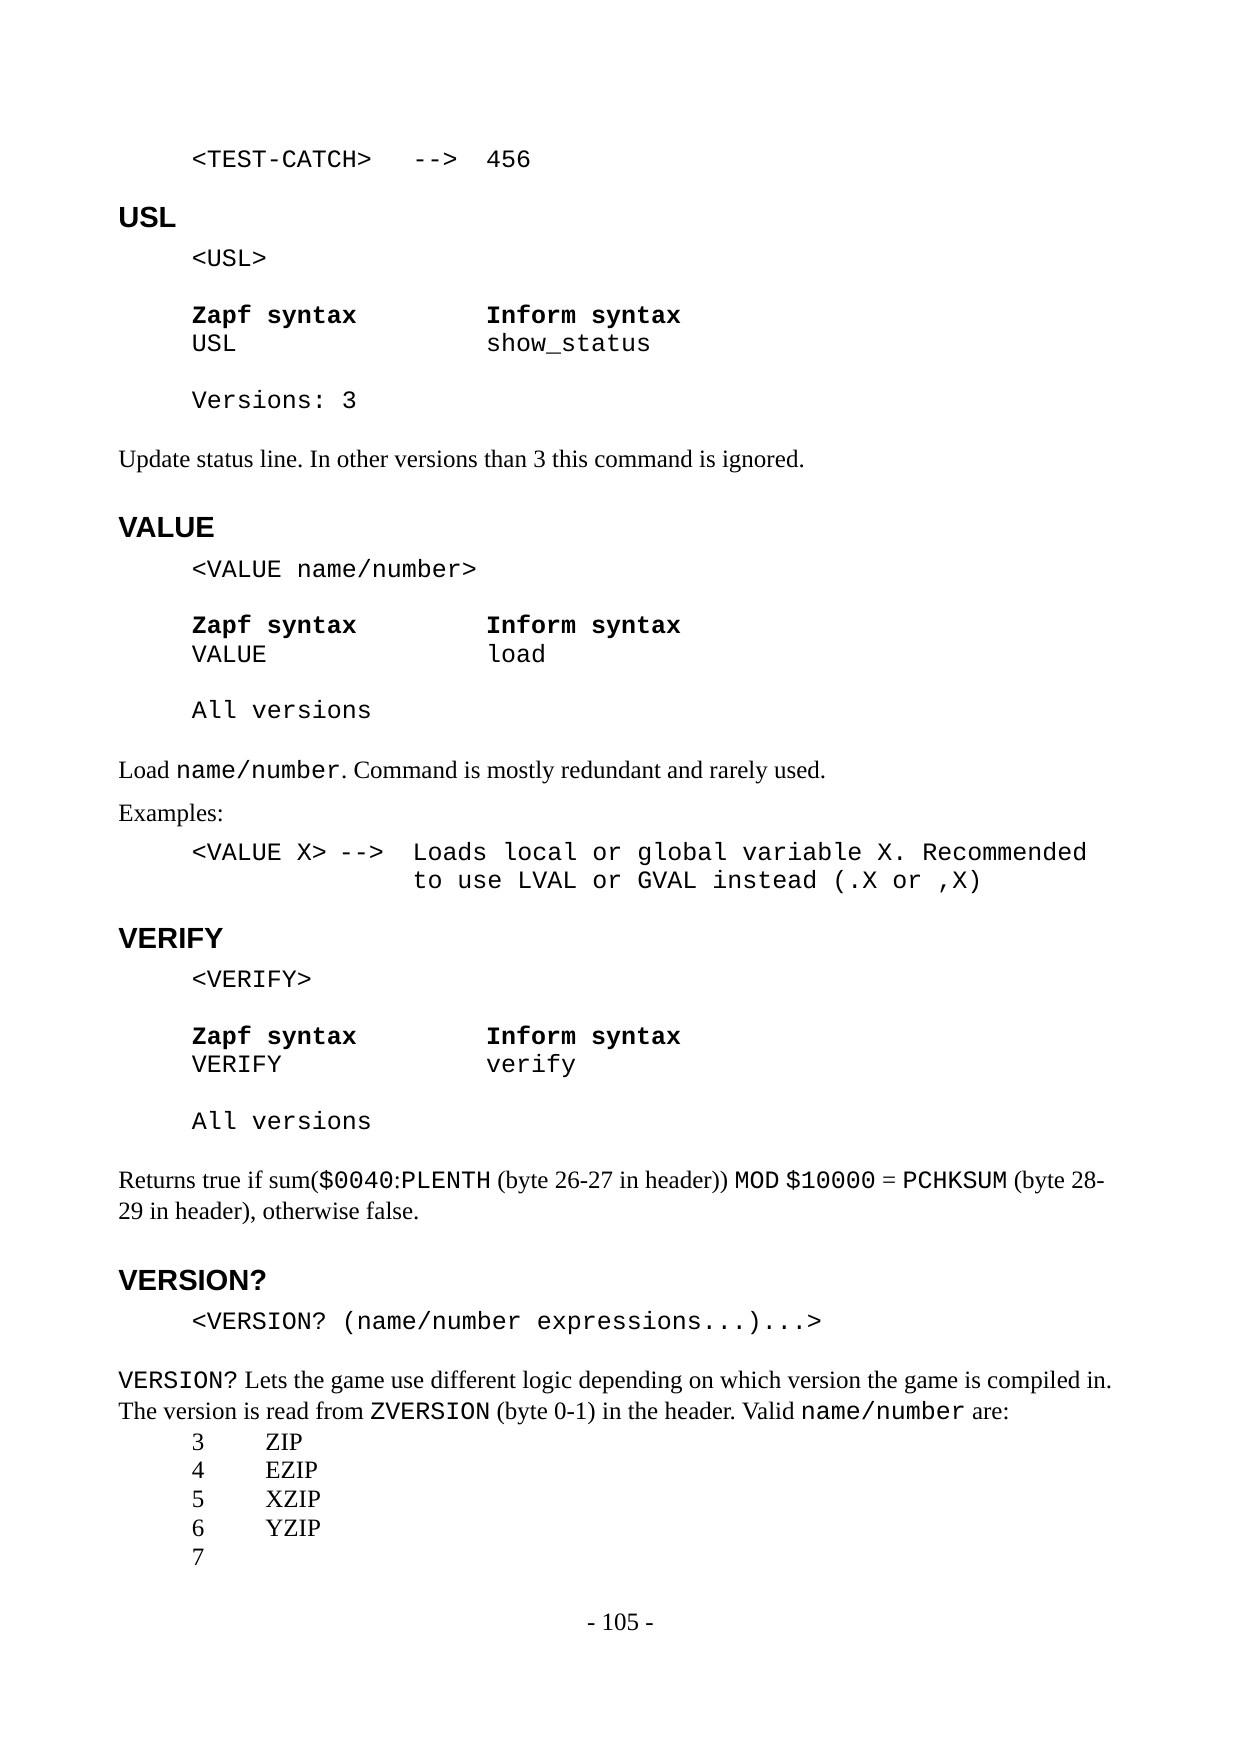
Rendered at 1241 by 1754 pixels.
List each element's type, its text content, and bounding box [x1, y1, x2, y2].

text Returns true if sum($0040:PLENTH (byte 26-27 in header)) MOD $10000 = PCHKSUM (byte 28-29 in header), otherwise false. [118, 1165, 1122, 1225]
text All versions [118, 698, 1122, 726]
text <VALUE X> --> Loads local or global variable X. Recommended to use LVAL or GVAL instead (.X or ,X) [118, 839, 1122, 896]
text Examples: [118, 798, 1122, 827]
text VERSION? Lets the game use different logic depending on which version the game is compiled in. The version is read from ZVERSION (byte 0-1) in the header. Valid name/number are: 3 ZIP 4 EZIP 5 XZIP 6 YZIP 7 [118, 1365, 1122, 1571]
subtitle VALUE [118, 510, 1122, 544]
text <USL> [192, 246, 1122, 274]
text <TEST-CATCH> --> 456 [118, 146, 1122, 175]
subtitle USL [118, 200, 1122, 233]
text <VERSION? (name/number expressions...)...> [192, 1308, 1122, 1337]
text Update status line. In other versions than 3 this command is ignored. [118, 444, 1122, 473]
text Versions: 3 [192, 387, 1122, 416]
text All versions [192, 1109, 1122, 1137]
text Load name/number. Command is mostly redundant and rarely used. [118, 755, 1122, 786]
text Zapf syntax Inform syntax [192, 613, 1122, 641]
text <VALUE name/number> [192, 556, 1122, 585]
subtitle VERSION? [118, 1262, 1122, 1296]
text Zapf syntax Inform syntax [192, 302, 1122, 331]
text USL show_status [192, 331, 1122, 359]
text <VERIFY> [192, 967, 1122, 995]
text VERIFY verify [192, 1052, 1122, 1080]
subtitle VERIFY [118, 921, 1122, 954]
text VALUE load [192, 641, 1122, 670]
text Zapf syntax Inform syntax [192, 1024, 1122, 1052]
